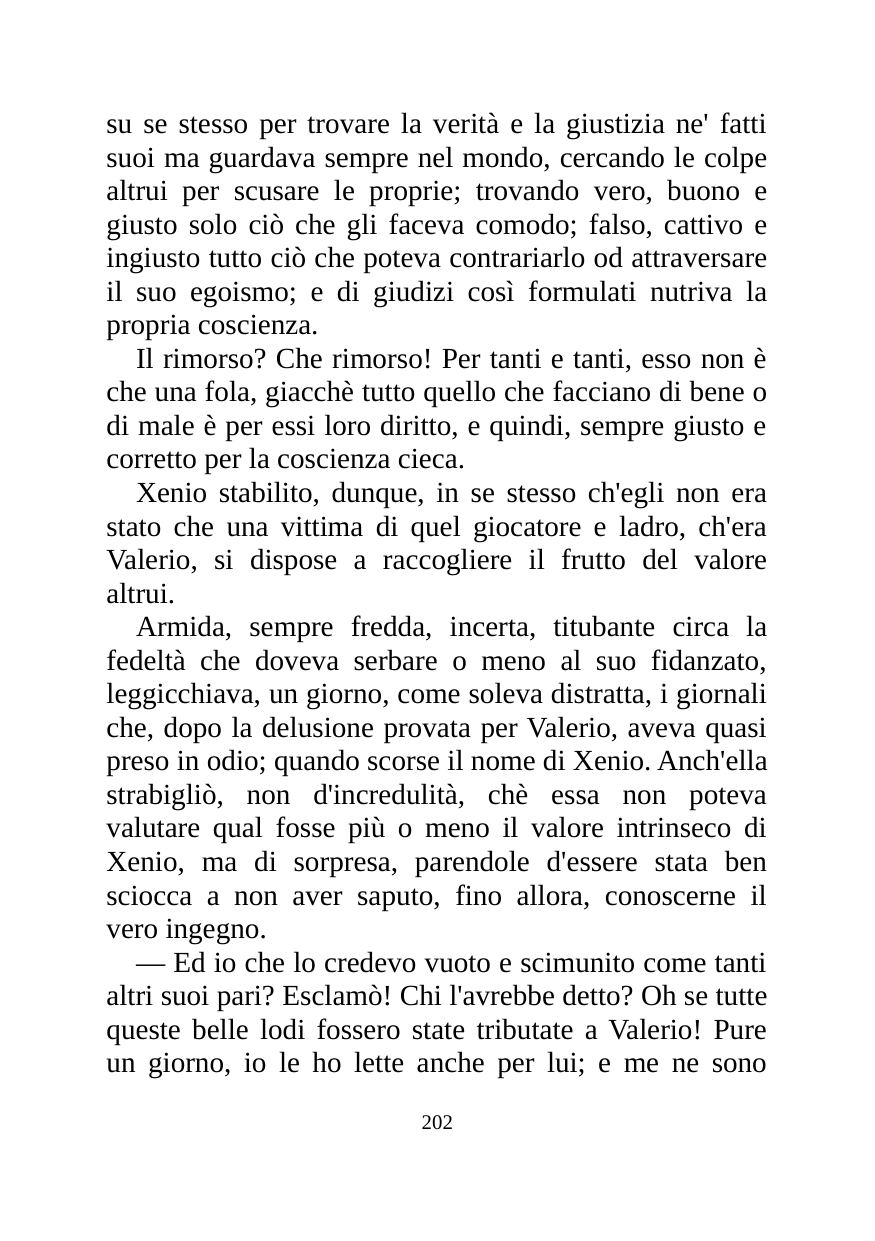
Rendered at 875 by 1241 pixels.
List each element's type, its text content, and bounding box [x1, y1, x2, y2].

text — Ed io che lo credevo vuoto e scimunito come tanti altri suoi pari? Esclamò! Chi l'avrebbe detto? Oh se tutte queste belle lodi fossero state tributate a Valerio! Pure un giorno, io le ho lette anche per lui; e me ne sono [106, 945, 768, 1079]
text Xenio stabilito, dunque, in se stesso ch'egli non era stato che una vittima di quel giocatore e ladro, ch'era Valerio, si dispose a raccogliere il frutto del valore altrui. [106, 475, 768, 609]
text Armida, sempre fredda, incerta, titubante circa la fedeltà che doveva serbare o meno al suo fidanzato, leggicchiava, un giorno, come soleva distratta, i giornali che, dopo la delusione provata per Valerio, aveva quasi preso in odio; quando scorse il nome di Xenio. Anch'ella strabigliò, non d'incredulità, chè essa non poteva valutare qual fosse più o meno il valore intrinseco di Xenio, ma di sorpresa, parendole d'essere stata ben sciocca a non aver saputo, fino allora, conoscerne il vero ingegno. [106, 609, 768, 945]
text Il rimorso? Che rimorso! Per tanti e tanti, esso non è che una fola, giacchè tutto quello che facciano di bene o di male è per essi loro diritto, e quindi, sempre giusto e corretto per la coscienza cieca. [106, 341, 768, 475]
text su se stesso per trovare la verità e la giustizia ne' fatti suoi ma guardava sempre nel mondo, cercando le colpe altrui per scusare le proprie; trovando vero, buono e giusto solo ciò che gli faceva comodo; falso, cattivo e ingiusto tutto ciò che poteva contrariarlo od attraversare il suo egoismo; e di giudizi così formulati nutriva la propria coscienza. [106, 106, 768, 341]
